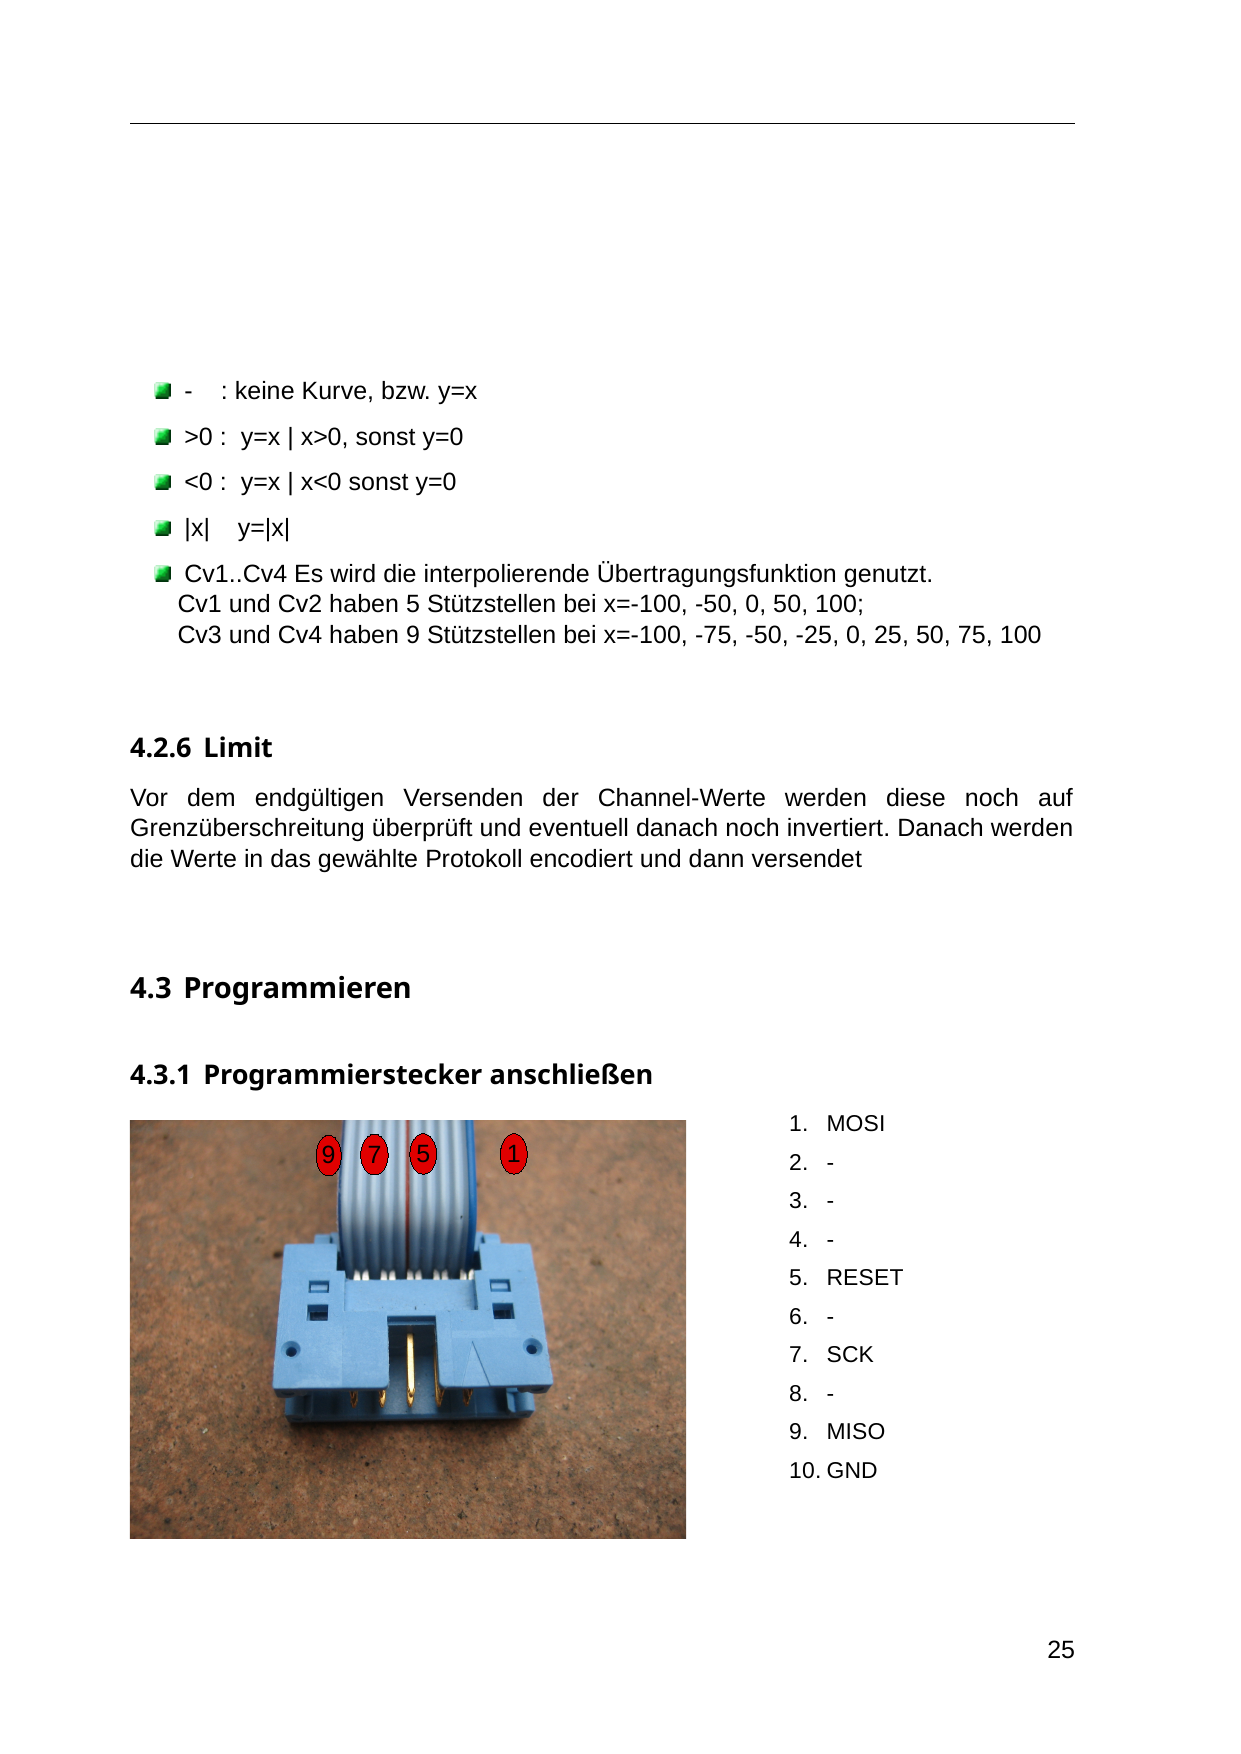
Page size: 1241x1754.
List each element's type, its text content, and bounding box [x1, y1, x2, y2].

picture [129, 1120, 687, 1539]
picture [154, 428, 171, 445]
list |x| y=|x| [153, 514, 1075, 542]
picture [154, 382, 171, 399]
picture [154, 474, 171, 490]
subtitle Limit [130, 728, 1075, 765]
list - : keine Kurve, bzw. y=x [153, 152, 1075, 405]
table_header [130, 1110, 722, 1564]
list Cv1..Cv4 Es wird die interpolierende Übertragungsfunktion genutzt. Cv1 und Cv2 haben 5 Stützstellen bei x=-100, -50, 0, 50, 100; Cv3 und Cv4 haben 9 Stützstellen bei x=-100, -75, -50, -25, 0, 25, 50, 75, 100 [153, 559, 1075, 649]
text Vor dem endgültigen Versenden der Channel-Werte werden diese noch auf Grenzüberschreitung überprüft und eventuell danach noch invertiert. Danach werden die Werte in das gewählte Protokoll encodiert und dann versendet [130, 783, 1075, 873]
list >0 : y=x | x>0, sonst y=0 [153, 422, 1075, 450]
table_header MOSI - - - RESET - SCK - MISO GND [722, 1110, 1075, 1564]
list <0 : y=x | x<0 sonst y=0 [153, 468, 1075, 496]
subtitle Programmierstecker anschließen [130, 1055, 1075, 1092]
picture [154, 565, 171, 582]
subtitle Programmieren [130, 967, 1075, 1007]
picture [154, 520, 171, 536]
